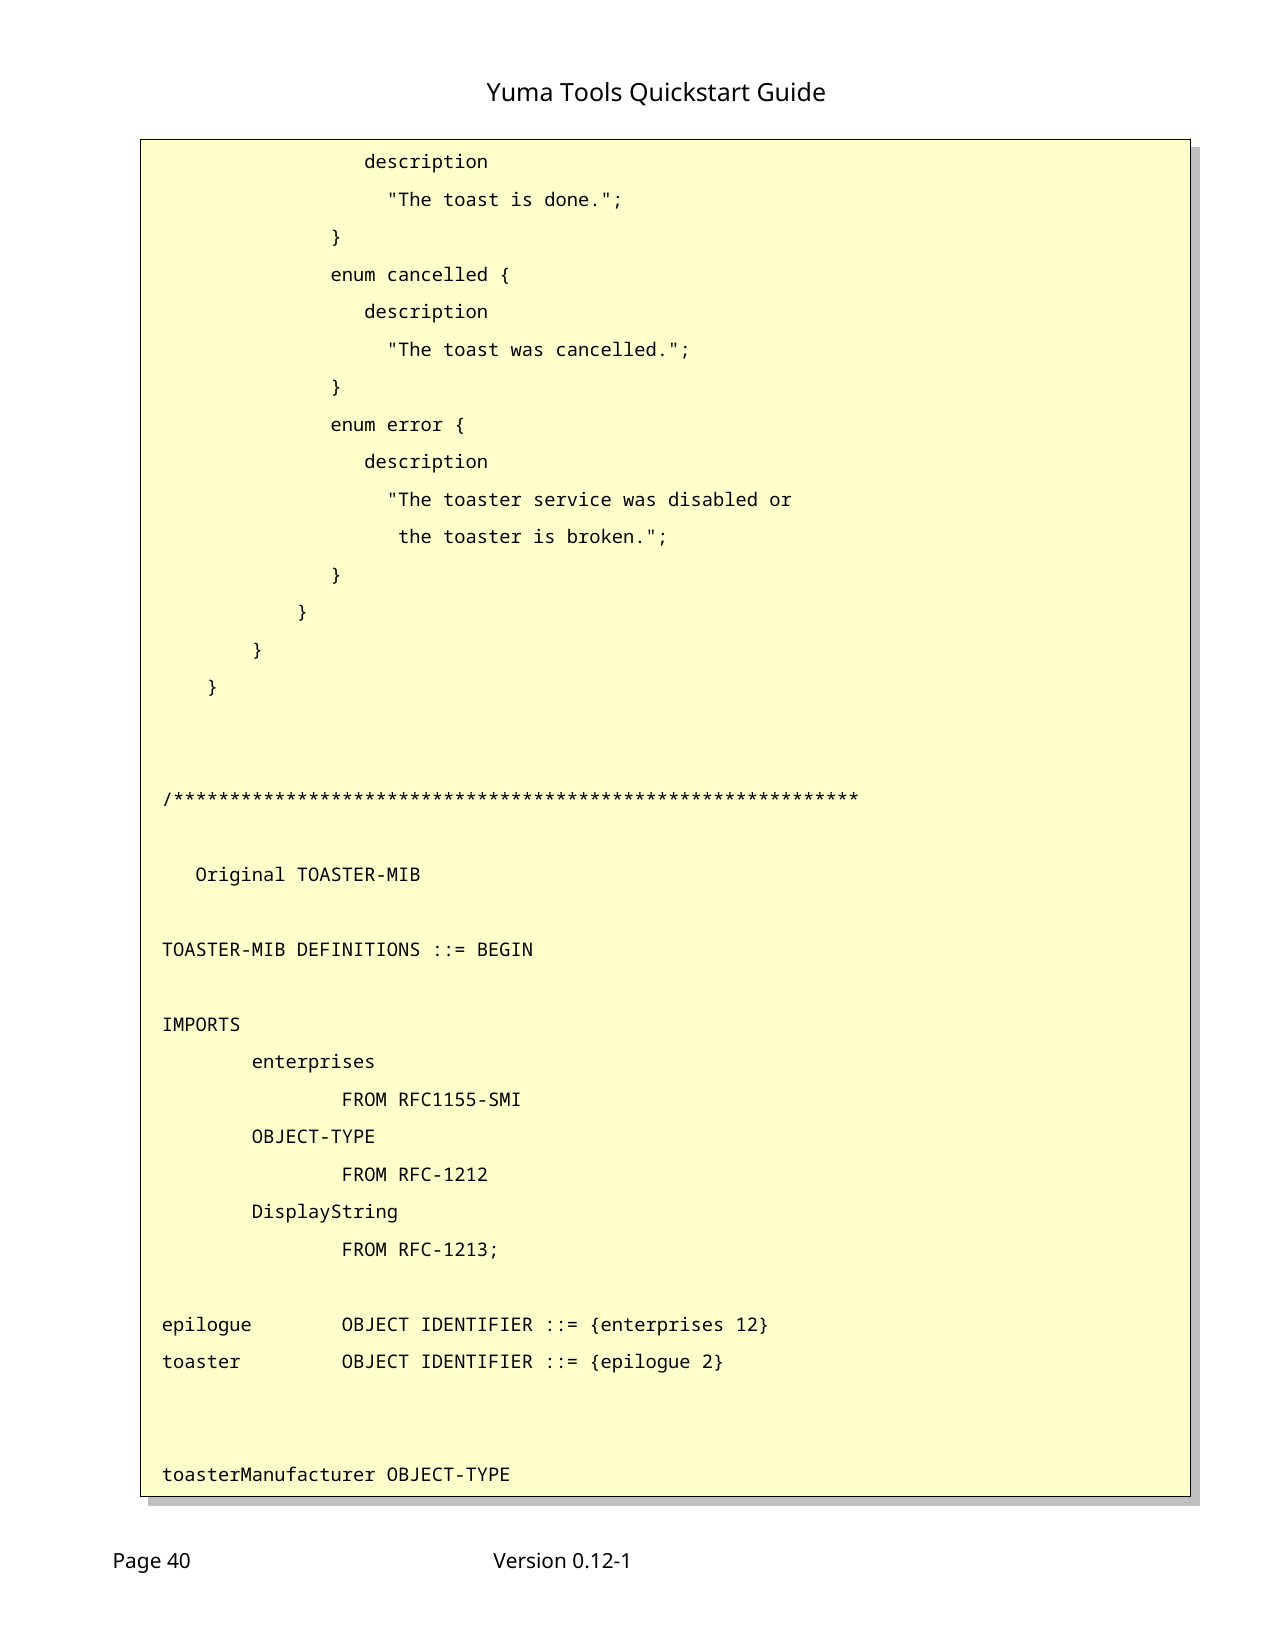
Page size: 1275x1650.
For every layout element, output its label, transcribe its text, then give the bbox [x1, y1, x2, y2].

text "The toaster service was disabled or [141, 476, 1190, 512]
text TOASTER-MIB DEFINITIONS ::= BEGIN [141, 926, 1190, 962]
text FROM RFC1155-SMI [141, 1076, 1190, 1112]
text /************************************************************* [141, 776, 1190, 812]
text } [141, 551, 1190, 587]
text description [141, 438, 1190, 474]
text enum error { [141, 401, 1190, 437]
text "The toast was cancelled."; [141, 326, 1190, 362]
text description [141, 140, 1190, 174]
text FROM RFC-1213; [141, 1226, 1190, 1262]
text } [141, 588, 1190, 624]
text epilogue OBJECT IDENTIFIER ::= {enterprises 12} [141, 1301, 1190, 1337]
text } [141, 363, 1190, 399]
text toaster OBJECT IDENTIFIER ::= {epilogue 2} [141, 1338, 1190, 1374]
text enterprises [141, 1038, 1190, 1074]
text toasterManufacturer OBJECT-TYPE [141, 1451, 1190, 1496]
text } [141, 626, 1190, 662]
text IMPORTS [141, 1001, 1190, 1037]
text "The toast is done."; [141, 176, 1190, 212]
text the toaster is broken."; [141, 513, 1190, 549]
text } [141, 663, 1190, 699]
text description [141, 288, 1190, 324]
text Original TOASTER-MIB [141, 851, 1190, 887]
text OBJECT-TYPE [141, 1113, 1190, 1149]
text } [141, 213, 1190, 249]
text enum cancelled { [141, 251, 1190, 287]
text DisplayString [141, 1188, 1190, 1224]
text FROM RFC-1212 [141, 1151, 1190, 1187]
